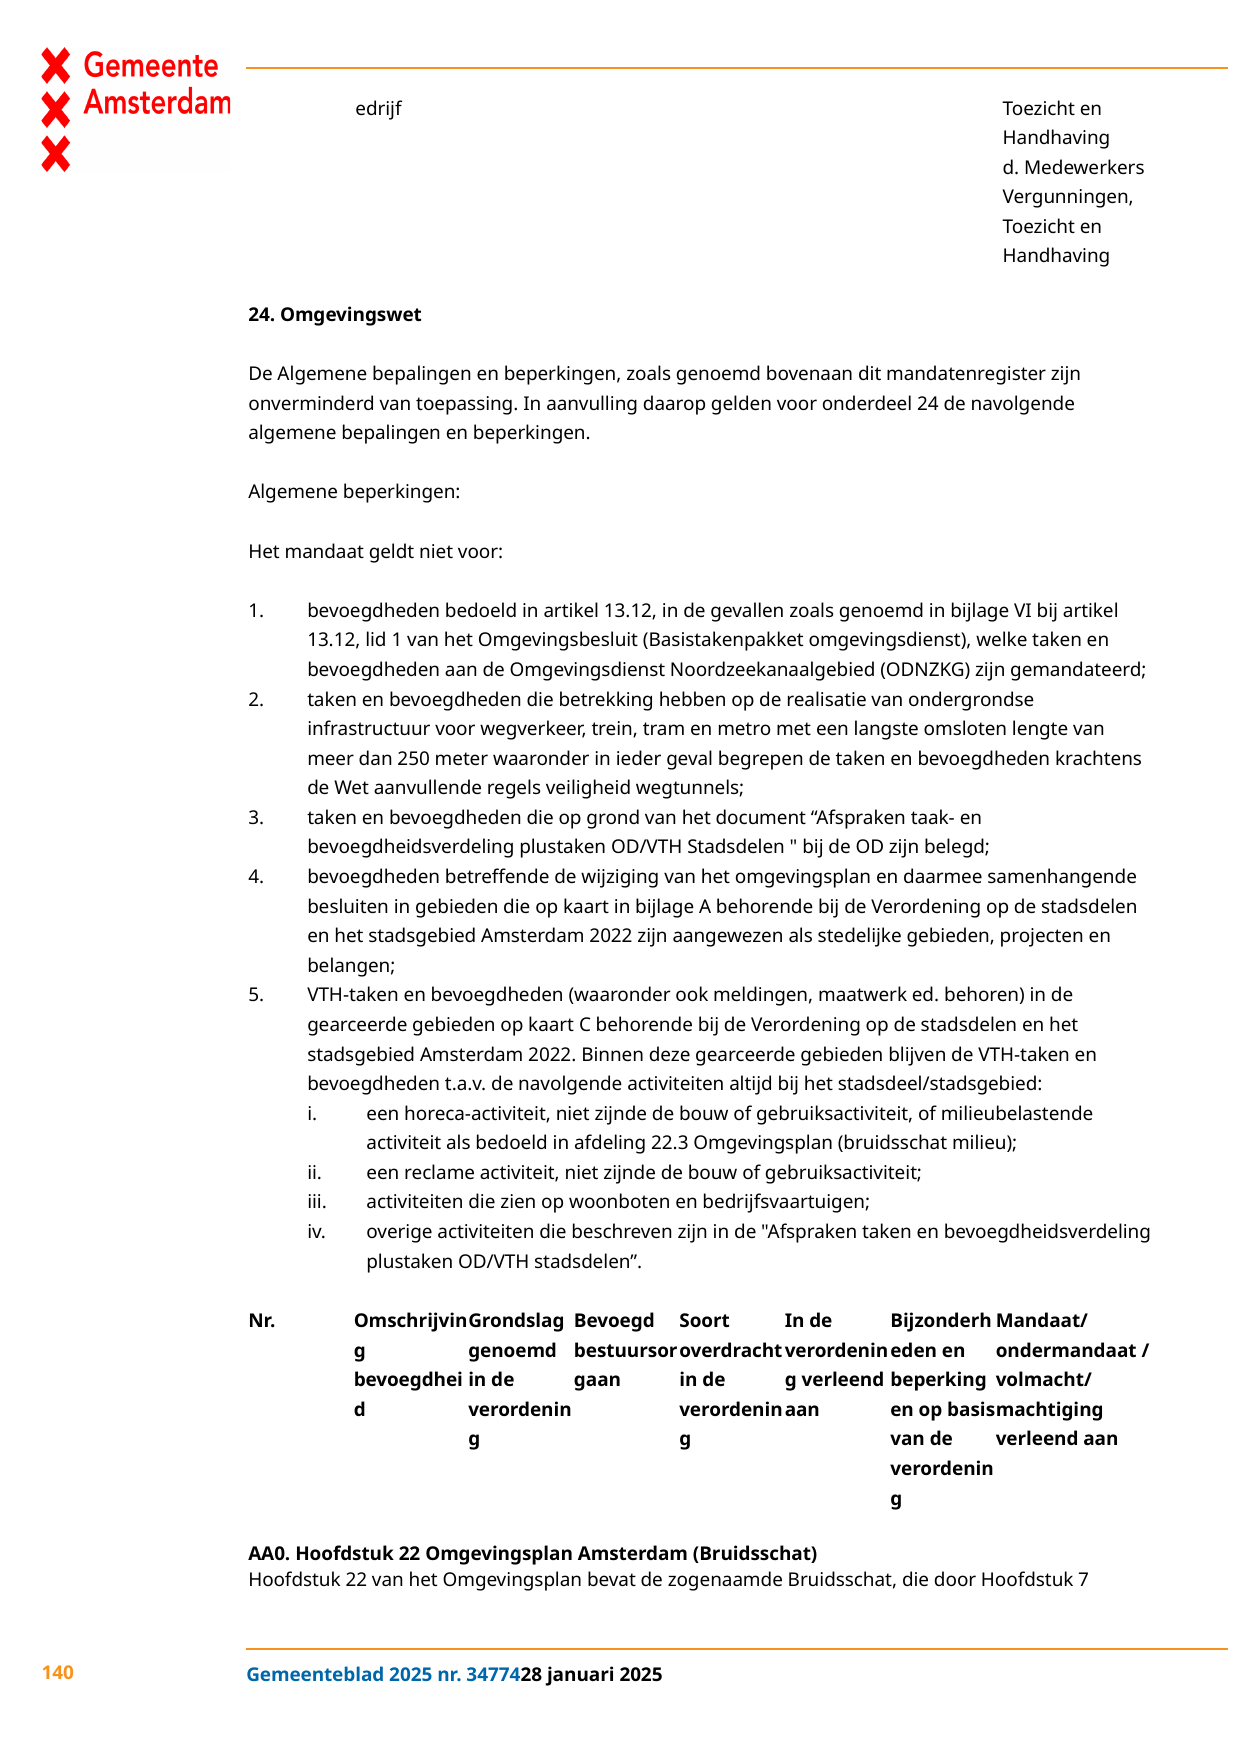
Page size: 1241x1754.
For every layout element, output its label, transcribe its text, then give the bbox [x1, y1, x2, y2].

table_cell Toezicht en Handhaving d. Medewerkers Vergunningen, Toezicht en Handhaving [1003, 95, 1152, 268]
text Algemene beperkingen: [248, 479, 1152, 504]
list taken en bevoegdheden die op grond van het document “Afspraken taak- en bevoegdheidsverdeling plustaken OD/VTH Stadsdelen " bij de OD zijn belegd; [248, 804, 1152, 859]
list bevoegdheden betreffende de wijziging van het omgevingsplan en daarmee samenhangende besluiten in gebieden die op kaart in bijlage A behorende bij de Verordening op de stadsdelen en het stadsgebied Amsterdam 2022 zijn aangewezen als stedelijke gebieden, projecten en belangen; [248, 863, 1152, 978]
table_cell [784, 95, 891, 268]
table_cell [462, 95, 569, 268]
text 24. Omgevingswet [248, 301, 1152, 327]
table_cell [569, 95, 676, 268]
table_cell Hoofdstuk 22 van het Omgevingsplan bevat de zogenaamde Bruidsschat, die door Hoofdstuk 7 [248, 1566, 1152, 1591]
list activiteiten die zien op woonboten en bedrijfsvaartuigen; [307, 1189, 1152, 1214]
text Het mandaat geldt niet voor: [248, 538, 1152, 564]
table_cell [891, 95, 1002, 268]
table_cell [248, 95, 355, 268]
list een reclame activiteit, niet zijnde de bouw of gebruiksactiviteit; [307, 1159, 1152, 1185]
list overige activiteiten die beschreven zijn in de "Afspraken taken en bevoegdheidsverdeling plustaken OD/VTH stadsdelen”. [307, 1218, 1152, 1274]
table_header Grondslag genoemd in de verordening [468, 1278, 574, 1540]
table_cell edrijf [355, 95, 462, 268]
table_header Mandaat/ ondermandaat / volmacht/machtiging verleend aan [996, 1278, 1152, 1540]
table_cell [676, 95, 783, 268]
list taken en bevoegdheden die betrekking hebben op de realisatie van ondergrondse infrastructuur voor wegverkeer, trein, tram en metro met een langste omsloten lengte van meer dan 250 meter waaronder in ieder geval begrepen de taken en bevoegdheden krachtens de Wet aanvullende regels veiligheid wegtunnels; [248, 686, 1152, 800]
table_header Soort overdracht in de verordening [679, 1278, 784, 1540]
table_header Nr. [248, 1278, 353, 1540]
table_header Omschrijving bevoegdheid [354, 1278, 468, 1540]
text De Algemene bepalingen en beperkingen, zoals genoemd bovenaan dit mandatenregister zijn onverminderd van toepassing. In aanvulling daarop gelden voor onderdeel 24 de navolgende algemene bepalingen en beperkingen. [248, 360, 1152, 445]
table_header Bijzonderheden en beperkingen op basis van de verordening [890, 1278, 996, 1540]
table_header In de verordening verleend aan [785, 1278, 890, 1540]
list VTH-taken en bevoegdheden (waaronder ook meldingen, maatwerk ed. behoren) in de gearceerde gebieden op kaart C behorende bij de Verordening op de stadsdelen en het stadsgebied Amsterdam 2022. Binnen deze gearceerde gebieden blijven de VTH-taken en bevoegdheden t.a.v. de navolgende activiteiten altijd bij het stadsdeel/stadsgebied: [248, 982, 1152, 1096]
picture [41, 47, 231, 172]
list bevoegdheden bedoeld in artikel 13.12, in de gevallen zoals genoemd in bijlage VI bij artikel 13.12, lid 1 van het Omgevingsbesluit (Basistakenpakket omgevingsdienst), welke taken en bevoegdheden aan de Omgevingsdienst Noordzeekanaalgebied (ODNZKG) zijn gemandateerd; [248, 597, 1152, 682]
table_cell AA0. Hoofdstuk 22 Omgevingsplan Amsterdam (Bruidsschat) [248, 1540, 1152, 1566]
list een horeca-activiteit, niet zijnde de bouw of gebruiksactiviteit, of milieubelastende activiteit als bedoeld in afdeling 22.3 Omgevingsplan (bruidsschat milieu); [307, 1100, 1152, 1155]
table_header Bevoegd bestuursorgaan [574, 1278, 679, 1540]
